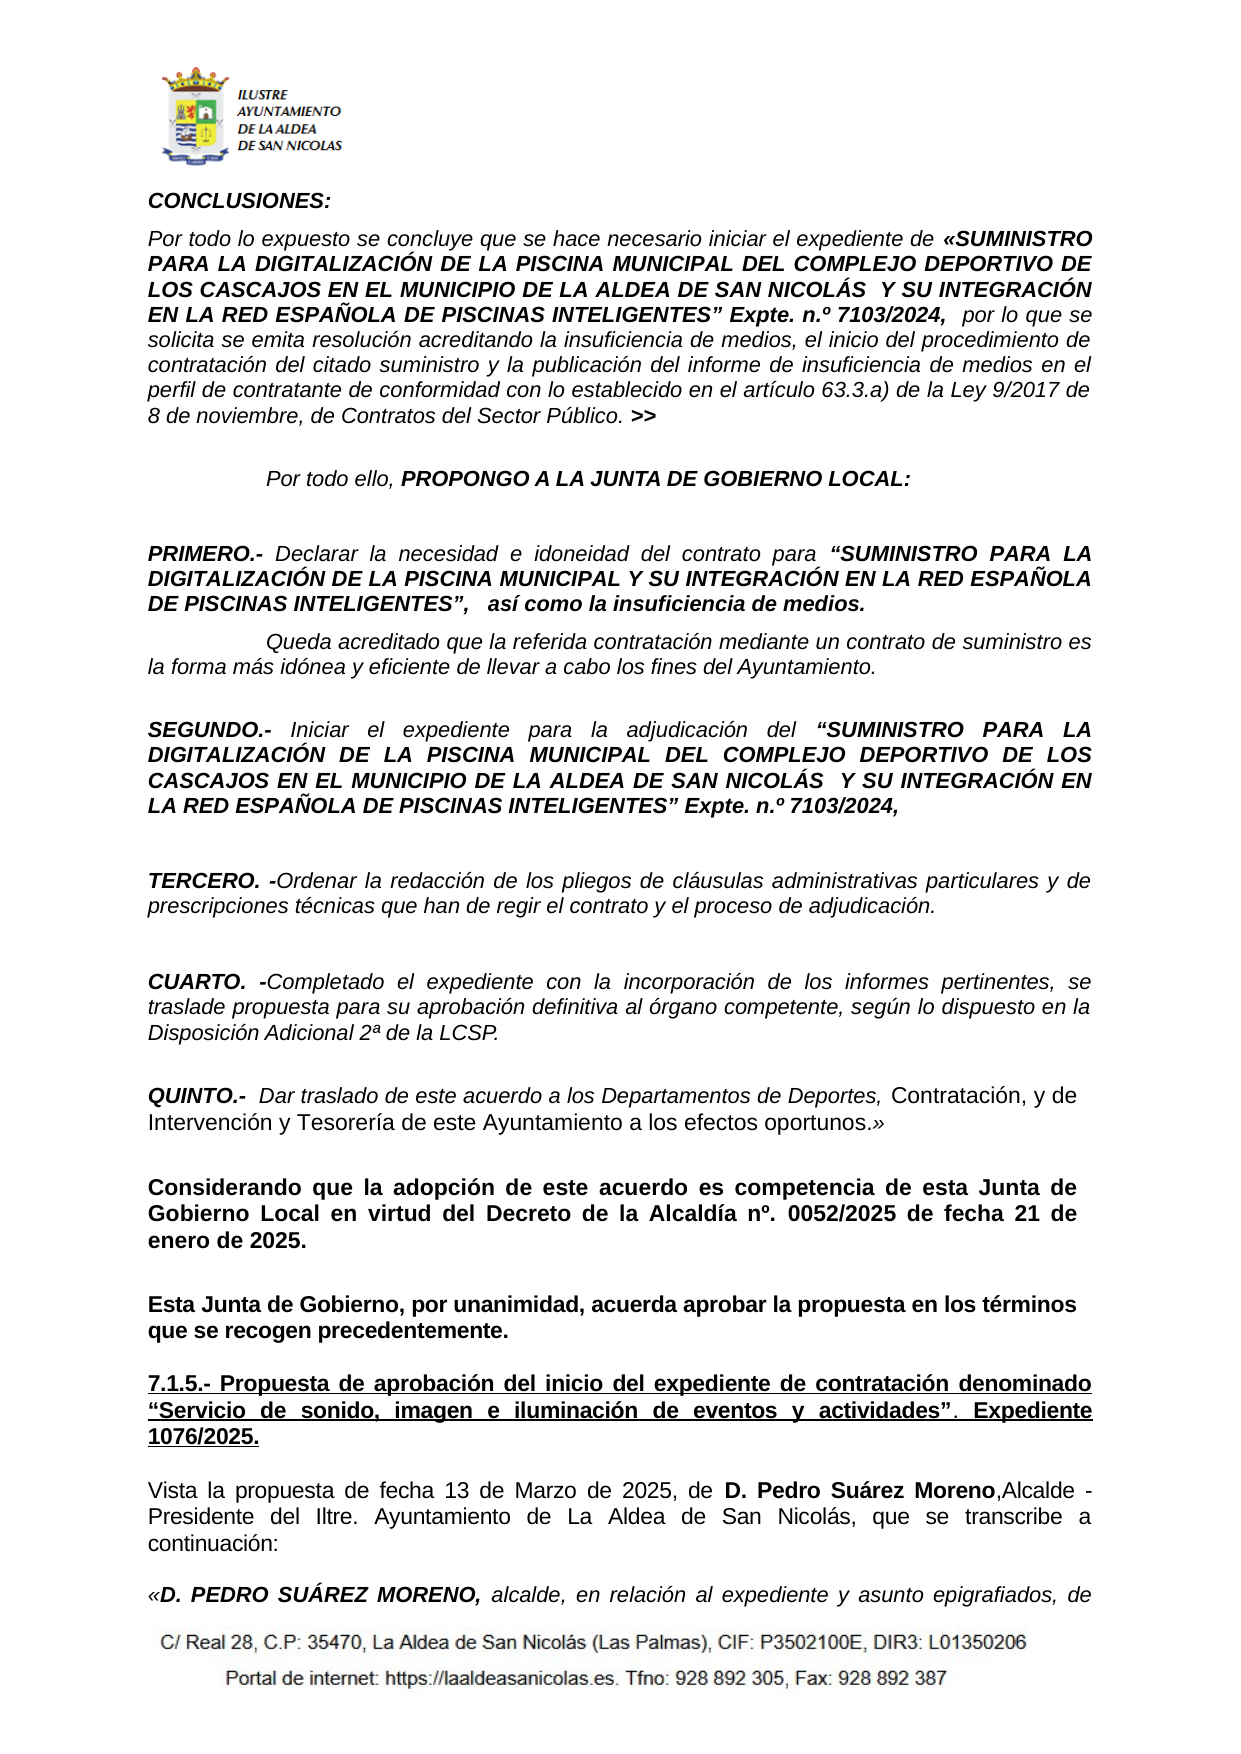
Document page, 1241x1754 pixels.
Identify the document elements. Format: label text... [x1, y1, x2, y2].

text PRIMERO.- Declarar la necesidad e idoneidad del contrato para “SUMINISTRO PARA LA DIGITALIZACIÓN DE LA PISCINA MUNICIPAL Y SU INTEGRACIÓN EN LA RED ESPAÑOLA DE PISCINAS INTELIGENTES”, así como la insuficiencia de medios. [148, 541, 1093, 617]
picture [148, 1626, 1034, 1694]
text CONCLUSIONES: [148, 188, 1093, 214]
text SEGUNDO.- Iniciar el expediente para la adjudicación del “SUMINISTRO PARA LA DIGITALIZACIÓN DE LA PISCINA MUNICIPAL DEL COMPLEJO DEPORTIVO DE LOS CASCAJOS EN EL MUNICIPIO DE LA ALDEA DE SAN NICOLÁS Y SU INTEGRACIÓN EN LA RED ESPAÑOLA DE PISCINAS INTELIGENTES” Expte. n.º 7103/2024, [148, 717, 1093, 818]
text 1076/2025. [148, 1421, 1093, 1449]
picture [148, 59, 358, 173]
text TERCERO. -Ordenar la redacción de los pliegos de cláusulas administrativas particulares y de prescripciones técnicas que han de regir el contrato y el proceso de adjudicación. [148, 868, 1093, 919]
text «D. PEDRO SUÁREZ MORENO, alcalde, en relación al expediente y asunto epigrafiados, de [148, 1582, 1093, 1608]
text Esta Junta de Gobierno, por unanimidad, acuerda aprobar la propuesta en los términos que se recogen precedentemente. [148, 1291, 1078, 1343]
text CUARTO. -Completado el expediente con la incorporación de los informes pertinentes, se traslade propuesta para su aprobación definitiva al órgano competente, según lo dispuesto en la Disposición Adicional 2ª de la LCSP. [148, 969, 1093, 1045]
text Considerando que la adopción de este acuerdo es competencia de esta Junta de Gobierno Local en virtud del Decreto de la Alcaldía nº. 0052/2025 de fecha 21 de enero de 2025. [148, 1174, 1078, 1253]
text Vista la propuesta de fecha 13 de Marzo de 2025, de D. Pedro Suárez Moreno,Alcalde - Presidente del Iltre. Ayuntamiento de La Aldea de San Nicolás, que se transcribe a continuación: [148, 1477, 1093, 1556]
text QUINTO.- Dar traslado de este acuerdo a los Departamentos de Deportes, Contratación, y de Intervención y Tesorería de este Ayuntamiento a los efectos oportunos.» [148, 1082, 1078, 1135]
text 7.1.5.- Propuesta de aprobación del inicio del expediente de contratación denominado “Servicio de sonido, imagen e iluminación de eventos y actividades”. Expediente [148, 1370, 1093, 1419]
text Por todo lo expuesto se concluye que se hace necesario iniciar el expediente de «SUMINISTRO PARA LA DIGITALIZACIÓN DE LA PISCINA MUNICIPAL DEL COMPLEJO DEPORTIVO DE LOS CASCAJOS EN EL MUNICIPIO DE LA ALDEA DE SAN NICOLÁS Y SU INTEGRACIÓN EN LA RED ESPAÑOLA DE PISCINAS INTELIGENTES” Expte. n.º 7103/2024, por lo que se solicita se emita resolución acreditando la insuficiencia de medios, el inicio del procedimiento de contratación del citado suministro y la publicación del informe de insuficiencia de medios en el perfil de contratante de conformidad con lo establecido en el artículo 63.3.a) de la Ley 9/2017 de 8 de noviembre, de Contratos del Sector Público. >> [148, 226, 1093, 428]
text Por todo ello, PROPONGO A LA JUNTA DE GOBIERNO LOCAL: [148, 466, 1093, 491]
text Queda acreditado que la referida contratación mediante un contrato de suministro es la forma más idónea y eficiente de llevar a cabo los fines del Ayuntamiento. [148, 629, 1093, 679]
